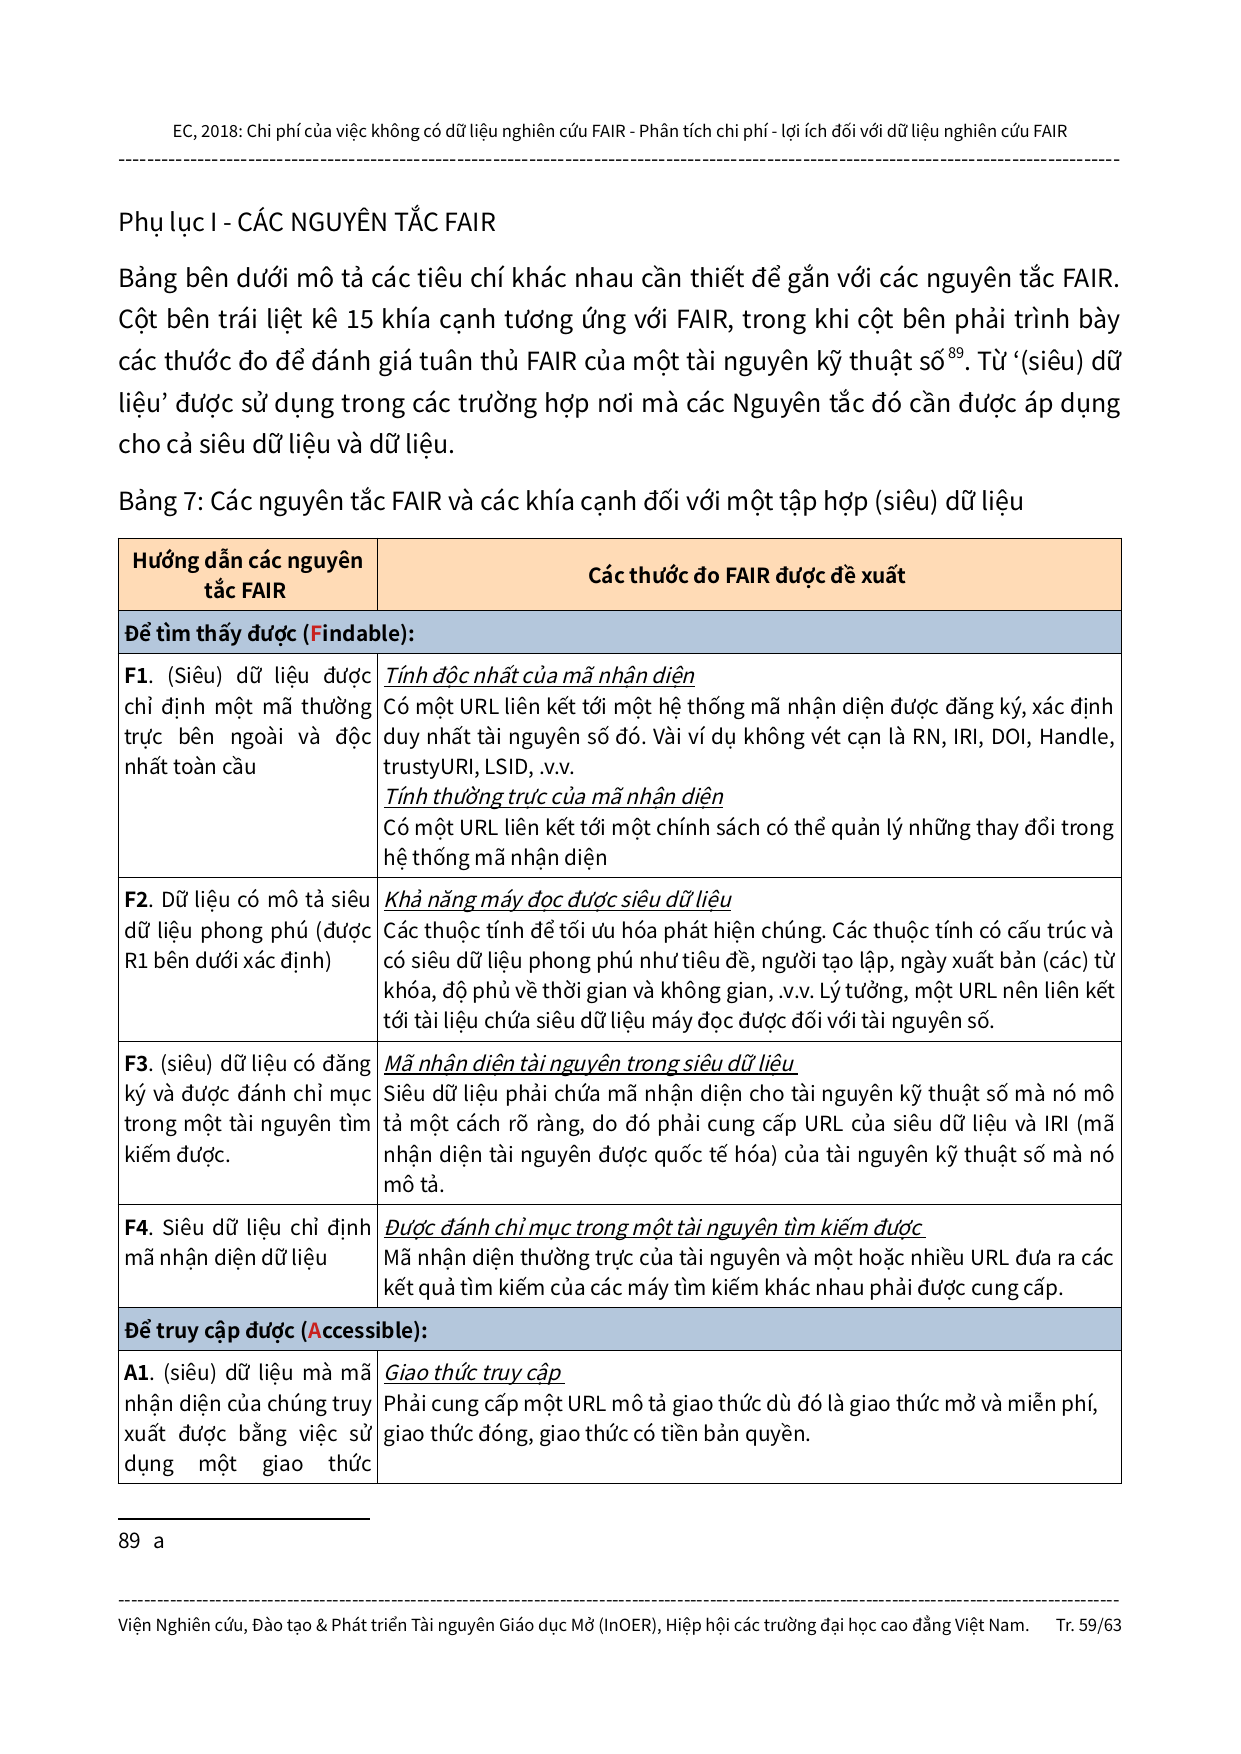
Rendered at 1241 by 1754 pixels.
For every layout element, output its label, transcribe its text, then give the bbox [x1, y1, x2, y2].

table_cell Khả năng máy đọc được siêu dữ liệu Các thuộc tính để tối ưu hóa phát hiện chúng. Các thuộc tính có cấu trúc và có siêu dữ liệu phong phú như tiêu đề, người tạo lập, ngày xuất bản (các) từ khóa, độ phủ về thời gian và không gian, .v.v. Lý tưởng, một URL nên liên kết tới tài liệu chứa siêu dữ liệu máy đọc được đối với tài nguyên số. [378, 878, 1121, 1041]
table_header Hướng dẫn các nguyên tắc FAIR [119, 539, 377, 610]
table_cell F3. (siêu) dữ liệu có đăng ký và được đánh chỉ mục trong một tài nguyên tìm kiếm được. [119, 1042, 377, 1204]
table_cell Giao thức truy cập Phải cung cấp một URL mô tả giao thức dù đó là giao thức mở và miễn phí, giao thức đóng, giao thức có tiền bản quyền. [378, 1351, 1121, 1483]
table_cell Được đánh chỉ mục trong một tài nguyên tìm kiếm được Mã nhận diện thường trực của tài nguyên và một hoặc nhiều URL đưa ra các kết quả tìm kiếm của các máy tìm kiếm khác nhau phải được cung cấp. [378, 1205, 1121, 1307]
table_cell Để tìm thấy được (Findable): [119, 611, 1121, 653]
table_cell A1. (siêu) dữ liệu mà mã nhận diện của chúng truy xuất được bằng việc sử dụng một giao thức [119, 1351, 377, 1483]
text a [118, 1525, 1122, 1555]
table_cell Tính độc nhất của mã nhận diện Có một URL liên kết tới một hệ thống mã nhận diện được đăng ký, xác định duy nhất tài nguyên số đó. Vài ví dụ không vét cạn là RN, IRI, DOI, Handle, trustyURI, LSID, .v.v. Tính thường trực của mã nhận diện Có một URL liên kết tới một chính sách có thể quản lý những thay đổi trong hệ thống mã nhận diện [378, 654, 1121, 877]
text Bảng bên dưới mô tả các tiêu chí khác nhau cần thiết để gắn với các nguyên tắc FAIR. Cột bên trái liệt kê 15 khía cạnh tương ứng với FAIR, trong khi cột bên phải trình bày các thước đo để đánh giá tuân thủ FAIR của một tài nguyên kỹ thuật số. Từ ‘(siêu) dữ liệu’ được sử dụng trong các trường hợp nơi mà các Nguyên tắc đó cần được áp dụng cho cả siêu dữ liệu và dữ liệu. [118, 258, 1122, 461]
table_cell F1. (Siêu) dữ liệu được chỉ định một mã thường trực bên ngoài và độc nhất toàn cầu [119, 654, 377, 877]
table_cell Để truy cập được (Accessible): [119, 1308, 1121, 1350]
table_cell F2. Dữ liệu có mô tả siêu dữ liệu phong phú (được R1 bên dưới xác định) [119, 878, 377, 1041]
table_header Các thước đo FAIR được đề xuất [378, 539, 1121, 610]
text Bảng 7: Các nguyên tắc FAIR và các khía cạnh đối với một tập hợp (siêu) dữ liệu [118, 481, 1122, 517]
text Phụ lục I - CÁC NGUYÊN TẮC FAIR [118, 202, 1122, 238]
table_cell F4. Siêu dữ liệu chỉ định mã nhận diện dữ liệu [119, 1205, 377, 1307]
table_cell Mã nhận diện tài nguyên trong siêu dữ liệu Siêu dữ liệu phải chứa mã nhận diện cho tài nguyên kỹ thuật số mà nó mô tả một cách rõ ràng, do đó phải cung cấp URL của siêu dữ liệu và IRI (mã nhận diện tài nguyên được quốc tế hóa) của tài nguyên kỹ thuật số mà nó mô tả. [378, 1042, 1121, 1204]
